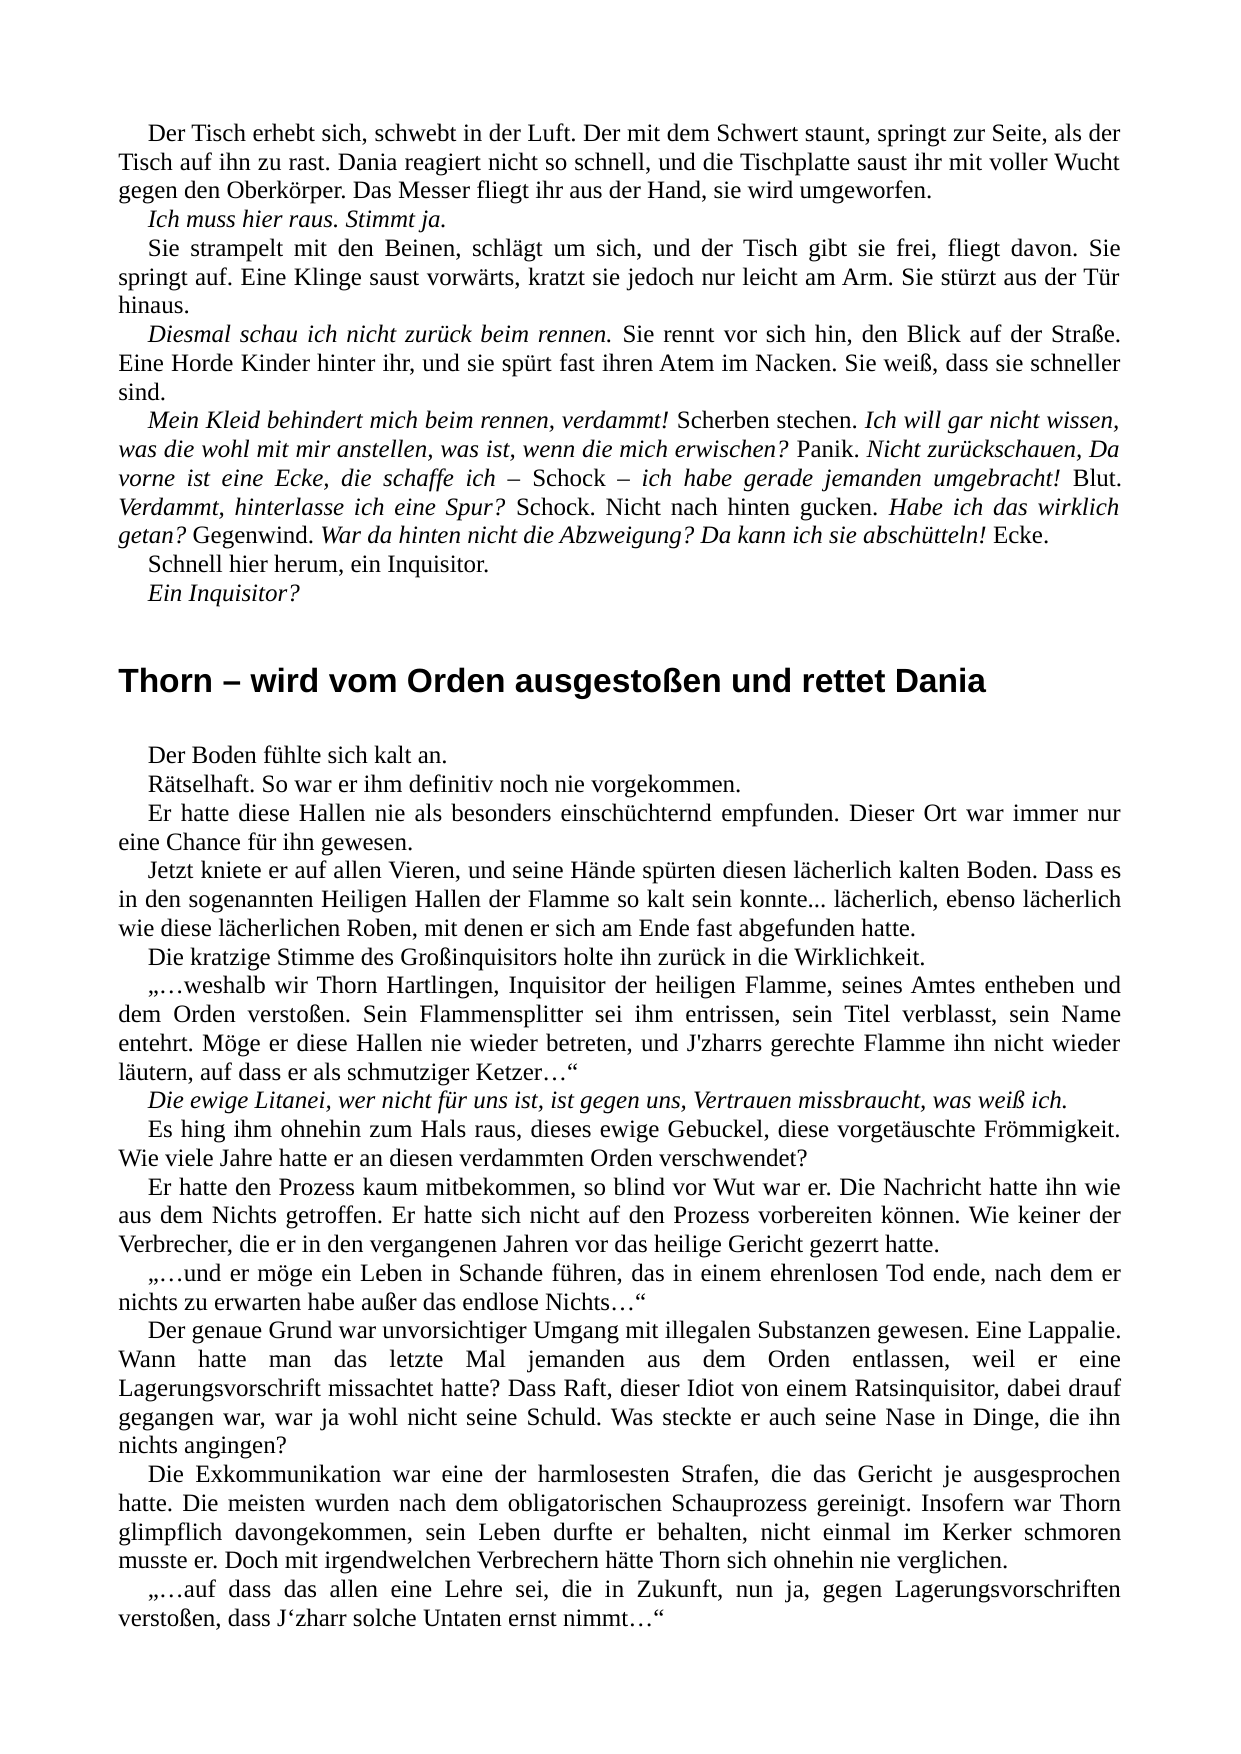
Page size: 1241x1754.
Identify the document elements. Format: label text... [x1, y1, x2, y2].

text Sie strampelt mit den Beinen, schlägt um sich, und der Tisch gibt sie frei, fliegt davon. Sie springt auf. Eine Klinge saust vorwärts, kratzt sie jedoch nur leicht am Arm. Sie stürzt aus der Tür hinaus. [118, 233, 1122, 319]
text Der Tisch erhebt sich, schwebt in der Luft. Der mit dem Schwert staunt, springt zur Seite, als der Tisch auf ihn zu rast. Dania reagiert nicht so schnell, und die Tischplatte saust ihr mit voller Wucht gegen den Oberkörper. Das Messer fliegt ihr aus der Hand, sie wird umgeworfen. [118, 118, 1122, 204]
text Diesmal schau ich nicht zurück beim rennen. Sie rennt vor sich hin, den Blick auf der Straße. Eine Horde Kinder hinter ihr, und sie spürt fast ihren Atem im Nacken. Sie weiß, dass sie schneller sind. [118, 319, 1122, 406]
text Die kratzige Stimme des Großinquisitors holte ihn zurück in die Wirklichkeit. [118, 942, 1122, 971]
text Rätselhaft. So war er ihm definitiv noch nie vorgekommen. [118, 769, 1122, 798]
text Ein Inquisitor? [118, 578, 1122, 607]
text Es hing ihm ohnehin zum Hals raus, dieses ewige Gebuckel, diese vorgetäuschte Frömmigkeit. Wie viele Jahre hatte er an diesen verdammten Orden verschwendet? [118, 1114, 1122, 1172]
text Die Exkommunikation war eine der harmlosesten Strafen, die das Gericht je ausgesprochen hatte. Die meisten wurden nach dem obligatorischen Schauprozess gereinigt. Insofern war Thorn glimpflich davongekommen, sein Leben durfte er behalten, nicht einmal im Kerker schmoren musste er. Doch mit irgendwelchen Verbrechern hätte Thorn sich ohnehin nie verglichen. [118, 1459, 1122, 1574]
text „…und er möge ein Leben in Schande führen, das in einem ehrenlosen Tod ende, nach dem er nichts zu erwarten habe außer das endlose Nichts…“ [118, 1258, 1122, 1316]
text Die ewige Litanei, wer nicht für uns ist, ist gegen uns, Vertrauen missbraucht, was weiß ich. [118, 1086, 1122, 1114]
text Jetzt kniete er auf allen Vieren, und seine Hände spürten diesen lächerlich kalten Boden. Dass es in den sogenannten Heiligen Hallen der Flamme so kalt sein konnte... lächerlich, ebenso lächerlich wie diese lächerlichen Roben, mit denen er sich am Ende fast abgefunden hatte. [118, 856, 1122, 942]
subtitle Thorn – wird vom Orden ausgestoßen und rettet Dania [118, 661, 1122, 699]
text Der genaue Grund war unvorsichtiger Umgang mit illegalen Substanzen gewesen. Eine Lappalie. Wann hatte man das letzte Mal jemanden aus dem Orden entlassen, weil er eine Lagerungsvorschrift missachtet hatte? Dass Raft, dieser Idiot von einem Ratsinquisitor, dabei drauf gegangen war, war ja wohl nicht seine Schuld. Was steckte er auch seine Nase in Dinge, die ihn nichts angingen? [118, 1316, 1122, 1459]
text Mein Kleid behindert mich beim rennen, verdammt! Scherben stechen. Ich will gar nicht wissen, was die wohl mit mir anstellen, was ist, wenn die mich erwischen? Panik. Nicht zurückschauen, Da vorne ist eine Ecke, die schaffe ich – Schock – ich habe gerade jemanden umgebracht! Blut. Verdammt, hinterlasse ich eine Spur? Schock. Nicht nach hinten gucken. Habe ich das wirklich getan? Gegenwind. War da hinten nicht die Abzweigung? Da kann ich sie abschütteln! Ecke. [118, 406, 1122, 549]
text Er hatte den Prozess kaum mitbekommen, so blind vor Wut war er. Die Nachricht hatte ihn wie aus dem Nichts getroffen. Er hatte sich nicht auf den Prozess vorbereiten können. Wie keiner der Verbrecher, die er in den vergangenen Jahren vor das heilige Gericht gezerrt hatte. [118, 1172, 1122, 1258]
text Er hatte diese Hallen nie als besonders einschüchternd empfunden. Dieser Ort war immer nur eine Chance für ihn gewesen. [118, 798, 1122, 856]
text „…auf dass das allen eine Lehre sei, die in Zukunft, nun ja, gegen Lagerungsvorschriften verstoßen, dass J‘zharr solche Untaten ernst nimmt…“ [118, 1574, 1122, 1632]
text Ich muss hier raus. Stimmt ja. [118, 204, 1122, 233]
text Der Boden fühlte sich kalt an. [118, 741, 1122, 769]
text Schnell hier herum, ein Inquisitor. [118, 549, 1122, 578]
text „…weshalb wir Thorn Hartlingen, Inquisitor der heiligen Flamme, seines Amtes entheben und dem Orden verstoßen. Sein Flammensplitter sei ihm entrissen, sein Titel verblasst, sein Name entehrt. Möge er diese Hallen nie wieder betreten, und J'zharrs gerechte Flamme ihn nicht wieder läutern, auf dass er als schmutziger Ketzer…“ [118, 971, 1122, 1086]
